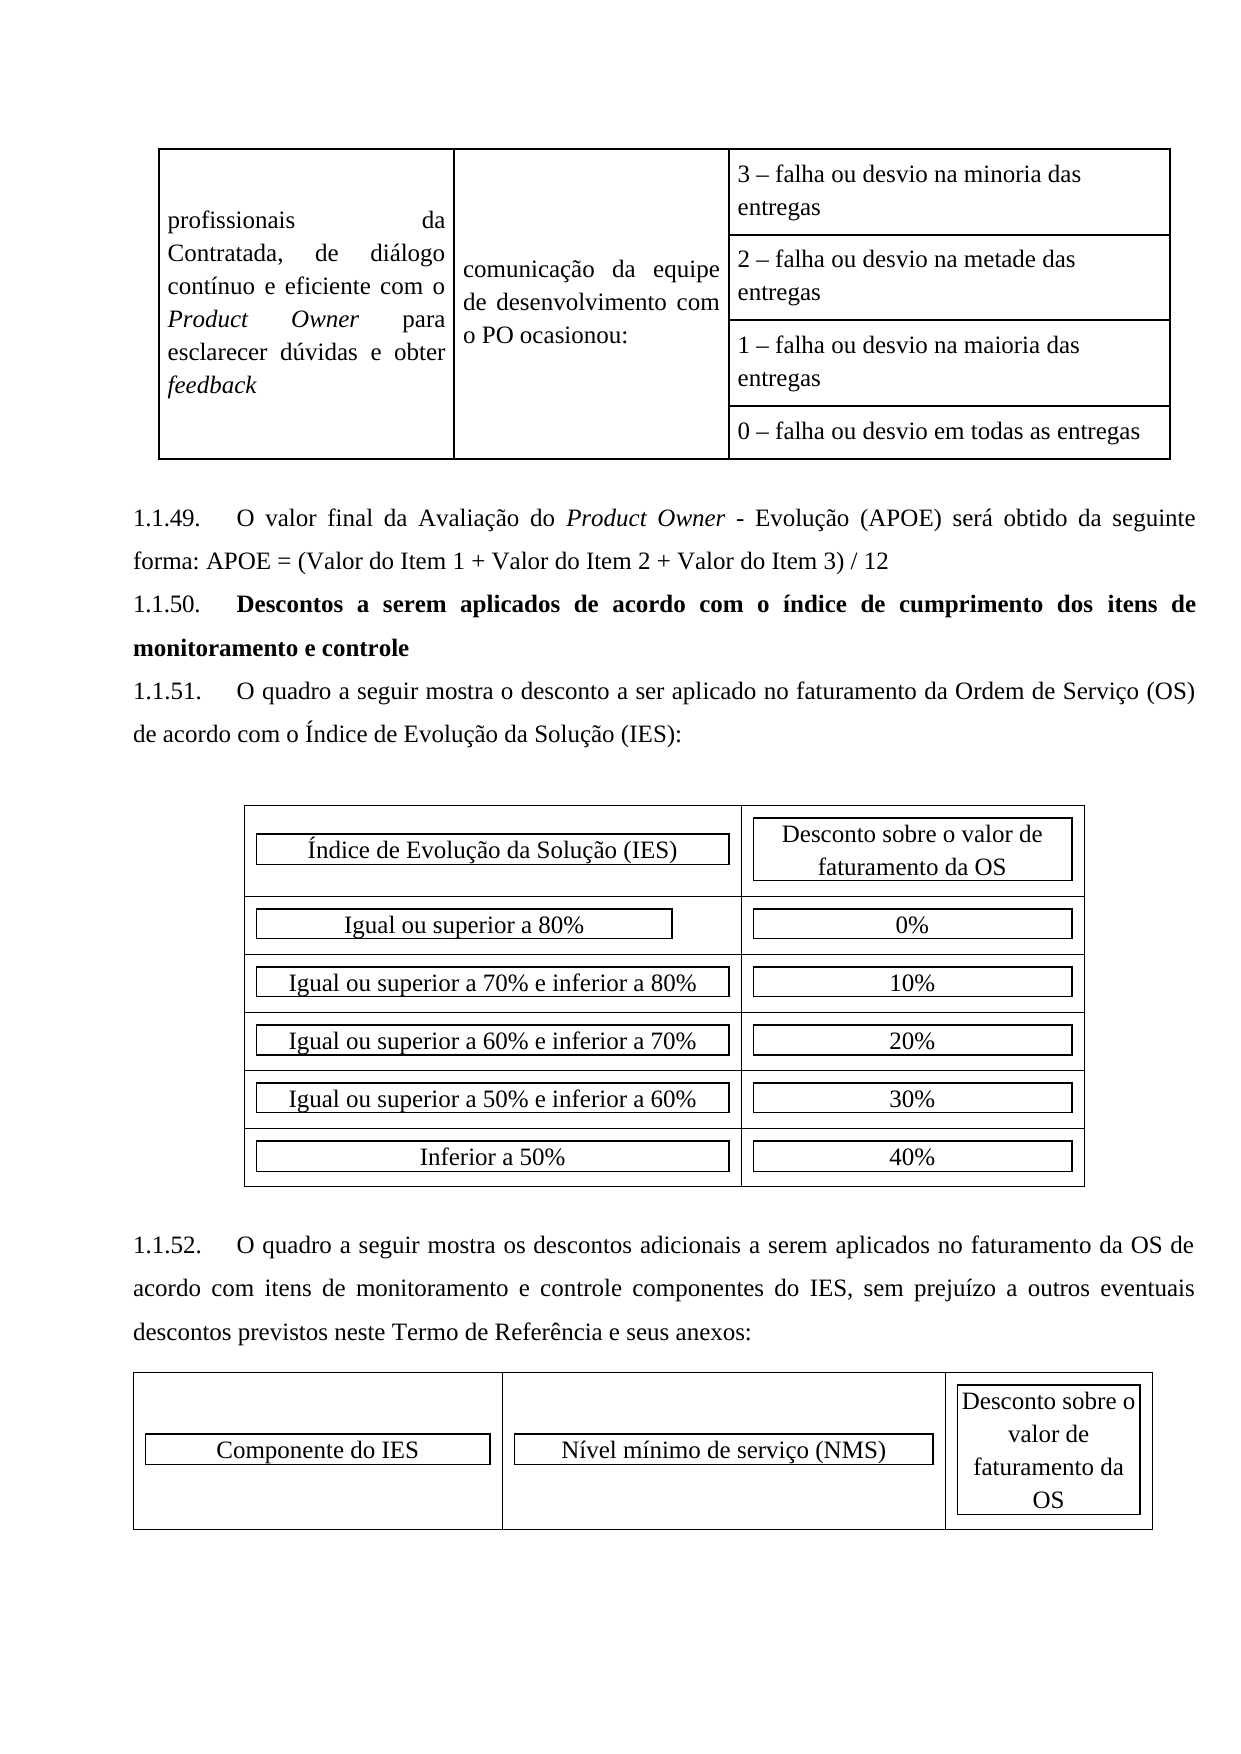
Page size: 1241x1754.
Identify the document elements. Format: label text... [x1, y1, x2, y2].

table_cell 30% [742, 1071, 1084, 1128]
list O quadro a seguir mostra o desconto a ser aplicado no faturamento da Ordem de Serviço (OS) de acordo com o Índice de Evolução da Solução (IES): [133, 676, 1196, 748]
list Descontos a serem aplicados de acordo com o índice de cumprimento dos itens de monitoramento e controle [133, 589, 1196, 661]
table_header Componente do IES [134, 1373, 502, 1529]
table_cell 0 – falha ou desvio em todas as entregas [730, 407, 1169, 458]
table_cell 3 – falha ou desvio na minoria das entregas [730, 150, 1169, 233]
table_cell Igual ou superior a 70% e inferior a 80% [245, 955, 741, 1012]
table_cell 10% [742, 955, 1084, 1012]
table_cell profissionais da Contratada, de diálogo contínuo e eficiente com o Product Owner para esclarecer dúvidas e obter feedback [160, 150, 453, 458]
table_cell 40% [742, 1129, 1084, 1186]
table_cell 20% [742, 1013, 1084, 1070]
table_cell Igual ou superior a 60% e inferior a 70% [245, 1013, 741, 1070]
list O quadro a seguir mostra os descontos adicionais a serem aplicados no faturamento da OS de acordo com itens de monitoramento e controle componentes do IES, sem prejuízo a outros eventuais descontos previstos neste Termo de Referência e seus anexos: [133, 1230, 1196, 1345]
table_cell Inferior a 50% [245, 1129, 741, 1186]
table_header Índice de Evolução da Solução (IES) [245, 806, 741, 896]
table_cell 2 – falha ou desvio na metade das entregas [730, 236, 1169, 319]
table_cell 0% [742, 897, 1084, 954]
table_cell Igual ou superior a 50% e inferior a 60% [245, 1071, 741, 1128]
table_cell 1 – falha ou desvio na maioria das entregas [730, 321, 1169, 405]
table_header Nível mínimo de serviço (NMS) [503, 1373, 945, 1529]
list O valor final da Avaliação do Product Owner - Evolução (APOE) será obtido da seguinte forma: APOE = (Valor do Item 1 + Valor do Item 2 + Valor do Item 3) / 12 [133, 503, 1196, 575]
table_header Desconto sobre o valor de faturamento da OS [742, 806, 1084, 896]
table_header Desconto sobre o valor de faturamento da OS [946, 1373, 1152, 1529]
table_cell comunicação da equipe de desenvolvimento com o PO ocasionou: [455, 150, 728, 458]
table_cell Igual ou superior a 80% [245, 897, 741, 954]
